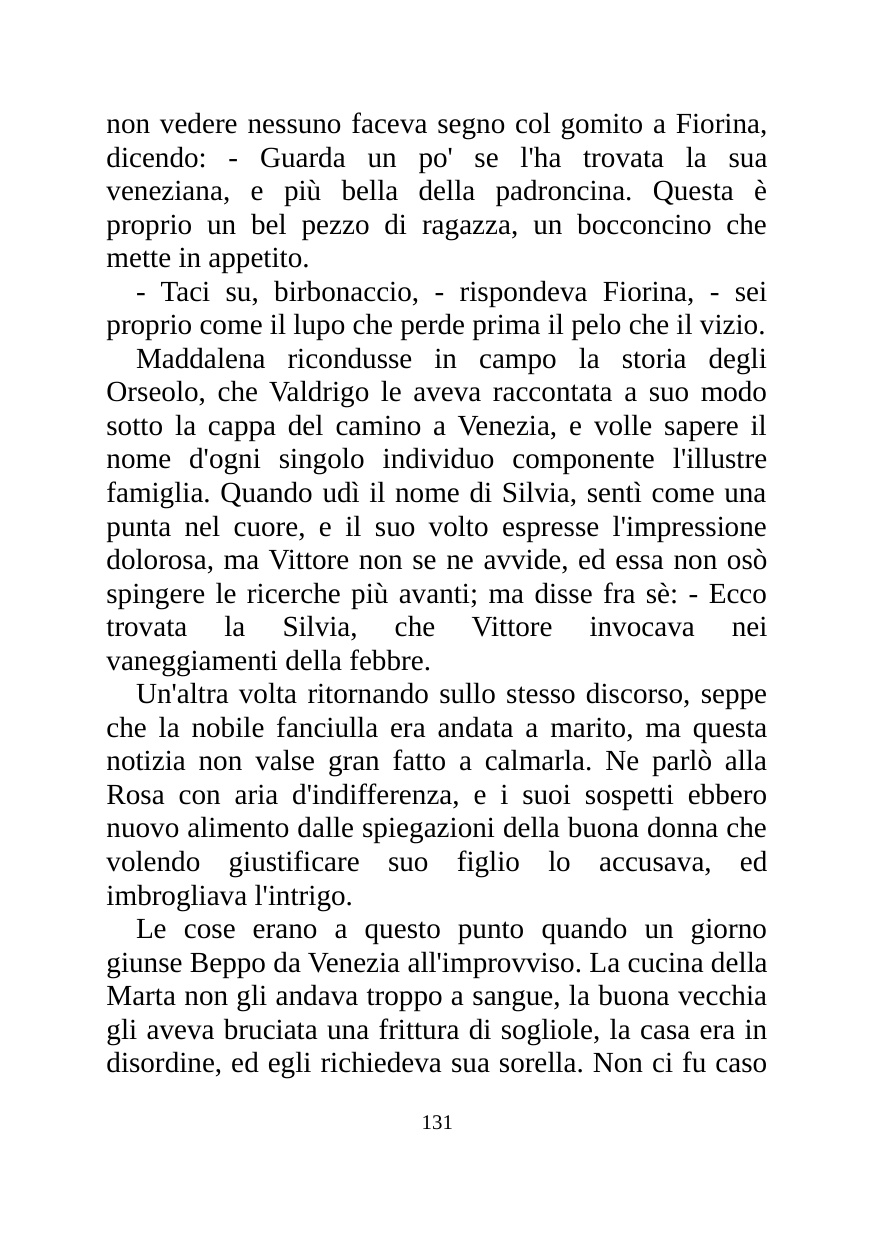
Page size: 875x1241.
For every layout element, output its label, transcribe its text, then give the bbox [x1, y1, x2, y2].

text Un'altra volta ritornando sullo stesso discorso, seppe che la nobile fanciulla era andata a marito, ma questa notizia non valse gran fatto a calmarla. Ne parlò alla Rosa con aria d'indifferenza, e i suoi sospetti ebbero nuovo alimento dalle spiegazioni della buona donna che volendo giustificare suo figlio lo accusava, ed imbrogliava l'intrigo. [106, 676, 768, 911]
text Maddalena ricondusse in campo la storia degli Orseolo, che Valdrigo le aveva raccontata a suo modo sotto la cappa del camino a Venezia, e volle sapere il nome d'ogni singolo individuo componente l'illustre famiglia. Quando udì il nome di Silvia, sentì come una punta nel cuore, e il suo volto espresse l'impressione dolorosa, ma Vittore non se ne avvide, ed essa non osò spingere le ricerche più avanti; ma disse fra sè: - Ecco trovata la Silvia, che Vittore invocava nei vaneggiamenti della febbre. [106, 341, 768, 676]
text - Taci su, birbonaccio, - rispondeva Fiorina, - sei proprio come il lupo che perde prima il pelo che il vizio. [106, 274, 768, 341]
text non vedere nessuno faceva segno col gomito a Fiorina, dicendo: - Guarda un po' se l'ha trovata la sua veneziana, e più bella della padroncina. Questa è proprio un bel pezzo di ragazza, un bocconcino che mette in appetito. [106, 106, 768, 274]
text Le cose erano a questo punto quando un giorno giunse Beppo da Venezia all'improvviso. La cucina della Marta non gli andava troppo a sangue, la buona vecchia gli aveva bruciata una frittura di sogliole, la casa era in disordine, ed egli richiedeva sua sorella. Non ci fu caso [106, 911, 768, 1079]
